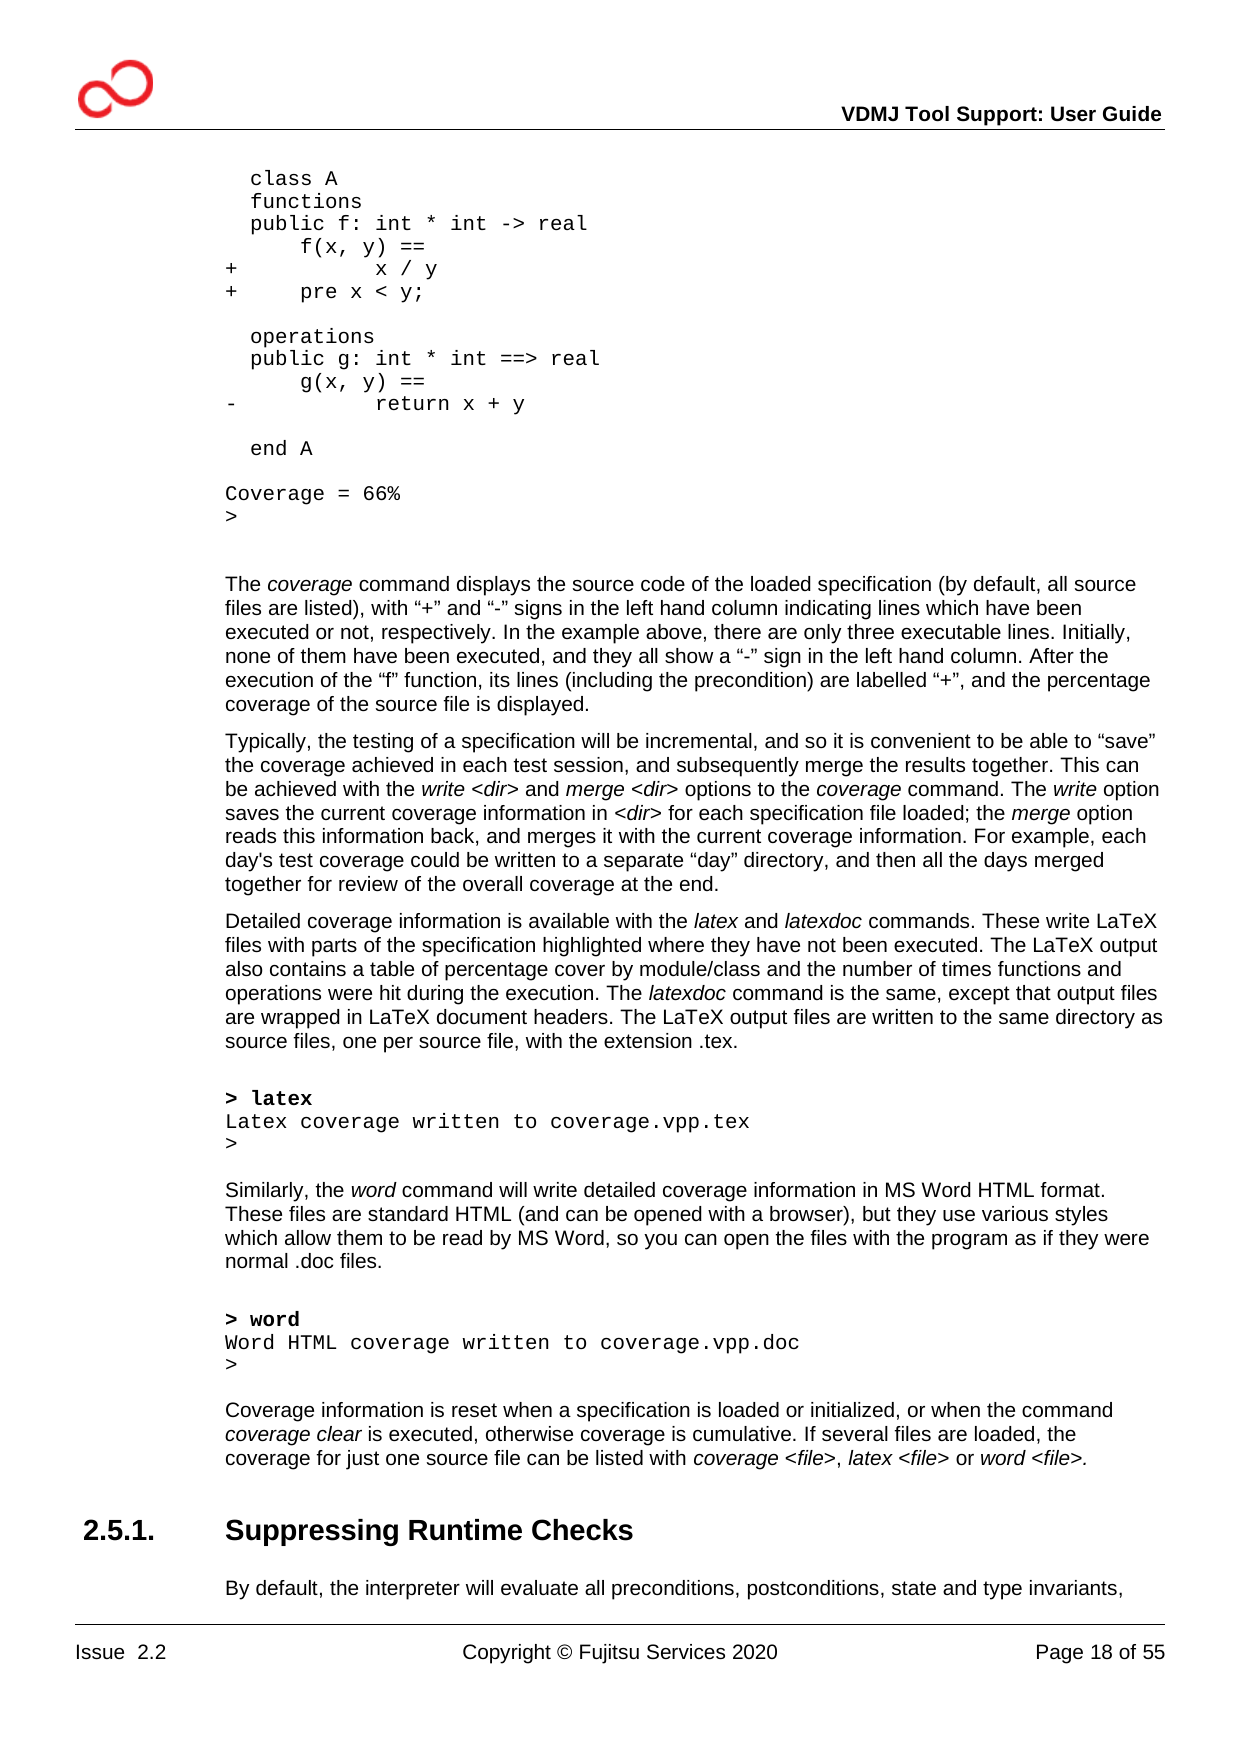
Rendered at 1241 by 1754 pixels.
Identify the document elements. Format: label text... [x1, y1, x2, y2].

text class A [225, 168, 1165, 190]
text Word HTML coverage written to coverage.vpp.doc [225, 1331, 1165, 1354]
text Typically, the testing of a specification will be incremental, and so it is convenient to be able to “save” the coverage achieved in each test session, and subsequently merge the results together. This can be achieved with the write <dir> and merge <dir> options to the coverage command. The write option saves the current coverage information in <dir> for each specification file loaded; the merge option reads this information back, and merges it with the current coverage information. For example, each day's test coverage could be written to a separate “day” directory, and then all the days merged together for review of the overall coverage at the end. [225, 729, 1165, 897]
text The coverage command displays the source code of the loaded specification (by default, all source files are listed), with “+” and “-” signs in the left hand column indicating lines which have been executed or not, respectively. In the example above, there are only three executable lines. Initially, none of them have been executed, and they all show a “-” sign in the left hand column. After the execution of the “f” function, its lines (including the precondition) are labelled “+”, and the percentage coverage of the source file is displayed. [225, 573, 1165, 716]
text > [225, 1354, 1165, 1376]
text Latex coverage written to coverage.vpp.tex [225, 1110, 1165, 1133]
text Detailed coverage information is available with the latex and latexdoc commands. These write LaTeX files with parts of the specification highlighted where they have not been executed. The LaTeX output also contains a table of percentage cover by module/class and the number of times functions and operations were hit during the execution. The latexdoc command is the same, except that output files are wrapped in LaTeX document headers. The LaTeX output files are written to the same directory as source files, one per source file, with the extension .tex. [225, 909, 1165, 1053]
text f(x, y) == [225, 235, 1165, 258]
text > latex [225, 1088, 1165, 1110]
text Coverage = 66% [225, 483, 1165, 505]
text operations [225, 325, 1165, 348]
text Coverage information is reset when a specification is loaded or initialized, or when the command coverage clear is executed, otherwise coverage is cumulative. If several files are loaded, the coverage for just one source file can be listed with coverage <file>, latex <file> or word <file>. [225, 1399, 1165, 1471]
text public f: int * int -> real [225, 213, 1165, 235]
text By default, the interpreter will evaluate all preconditions, postconditions, state and type invariants, [225, 1577, 1165, 1601]
text g(x, y) == [225, 370, 1165, 393]
text public g: int * int ==> real [225, 348, 1165, 370]
text Similarly, the word command will write detailed coverage information in MS Word HTML format. These files are standard HTML (and can be opened with a browser), but they use various styles which allow them to be read by MS Word, so you can open the files with the program as if they were normal .doc files. [225, 1178, 1165, 1274]
text end A [225, 438, 1165, 460]
picture [78, 52, 153, 128]
text > [225, 1133, 1165, 1155]
text functions [225, 190, 1165, 213]
subtitle Suppressing Runtime Checks [75, 1513, 1165, 1547]
text - return x + y [225, 393, 1165, 415]
text + x / y [225, 258, 1165, 280]
text + pre x < y; [225, 280, 1165, 303]
text > word [225, 1309, 1165, 1331]
text > [225, 505, 1165, 528]
